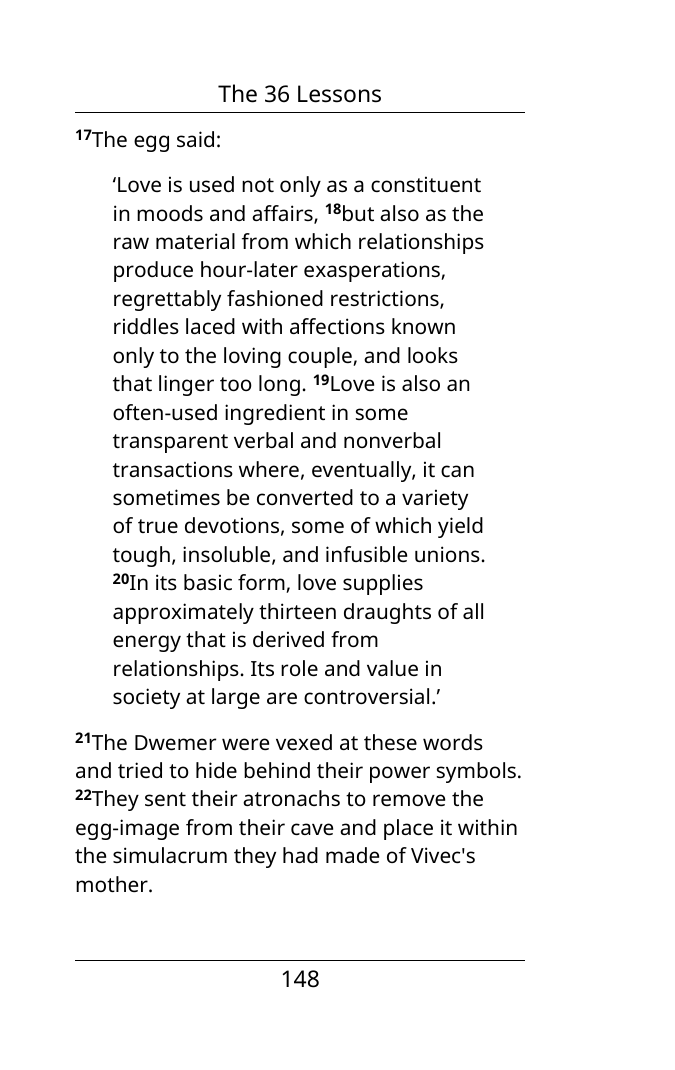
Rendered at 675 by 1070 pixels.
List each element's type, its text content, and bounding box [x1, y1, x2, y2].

text 21The Dwemer were vexed at these words and tried to hide behind their power symbols. 22They sent their atronachs to remove the egg-image from their cave and place it within the simulacrum they had made of Vivec's mother. [75, 728, 525, 898]
text ‘Love is used not only as a constituent in moods and affairs, 18but also as the raw material from which relationships produce hour-later exasperations, regrettably fashioned restrictions, riddles laced with affections known only to the loving couple, and looks that linger too long. 19Love is also an often-used ingredient in some transparent verbal and nonverbal transactions where, eventually, it can sometimes be converted to a variety of true devotions, some of which yield tough, insoluble, and infusible unions. 20In its basic form, love supplies approximately thirteen draughts of all energy that is derived from relationships. Its role and value in society at large are controversial.’ [112, 170, 487, 711]
text 17The egg said: [75, 125, 525, 153]
